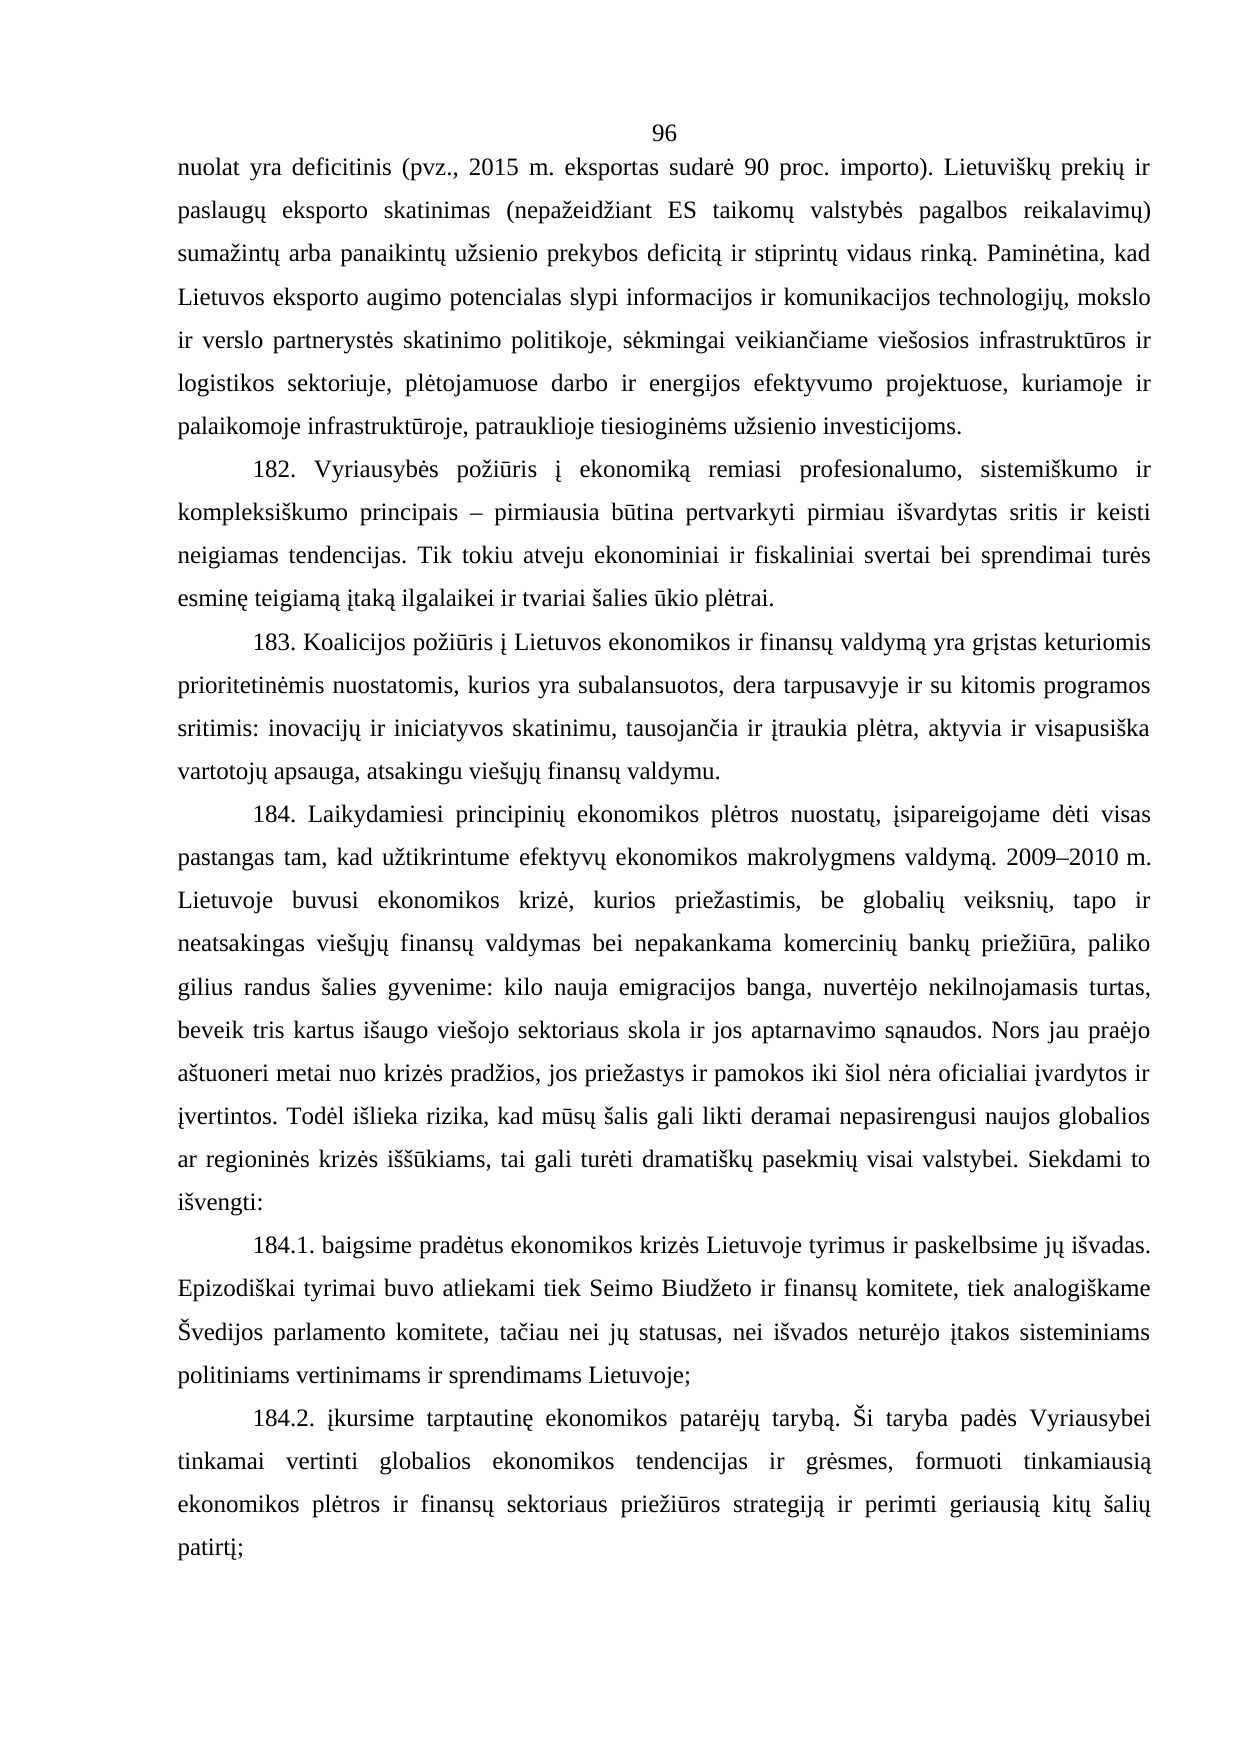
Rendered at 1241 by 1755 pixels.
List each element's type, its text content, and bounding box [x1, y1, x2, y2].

text 184.1. baigsime pradėtus ekonomikos krizės Lietuvoje tyrimus ir paskelbsime jų išvadas. Epizodiškai tyrimai buvo atliekami tiek Seimo Biudžeto ir finansų komitete, tiek analogiškame Švedijos parlamento komitete, tačiau nei jų statusas, nei išvados neturėjo įtakos sisteminiams politiniams vertinimams ir sprendimams Lietuvoje; [177, 1230, 1152, 1388]
text 184. Laikydamiesi principinių ekonomikos plėtros nuostatų, įsipareigojame dėti visas pastangas tam, kad užtikrintume efektyvų ekonomikos makrolygmens valdymą. 2009–2010 m. Lietuvoje buvusi ekonomikos krizė, kurios priežastimis, be globalių veiksnių, tapo ir neatsakingas viešųjų finansų valdymas bei nepakankama komercinių bankų priežiūra, paliko gilius randus šalies gyvenime: kilo nauja emigracijos banga, nuvertėjo nekilnojamasis turtas, beveik tris kartus išaugo viešojo sektoriaus skola ir jos aptarnavimo sąnaudos. Nors jau praėjo aštuoneri metai nuo krizės pradžios, jos priežastys ir pamokos iki šiol nėra oficialiai įvardytos ir įvertintos. Todėl išlieka rizika, kad mūsų šalis gali likti deramai nepasirengusi naujos globalios ar regioninės krizės iššūkiams, tai gali turėti dramatiškų pasekmių visai valstybei. Siekdami to išvengti: [177, 799, 1152, 1216]
text 183. Koalicijos požiūris į Lietuvos ekonomikos ir finansų valdymą yra grįstas keturiomis prioritetinėmis nuostatomis, kurios yra subalansuotos, dera tarpusavyje ir su kitomis programos sritimis: inovacijų ir iniciatyvos skatinimu, tausojančia ir įtraukia plėtra, aktyvia ir visapusiška vartotojų apsauga, atsakingu viešųjų finansų valdymu. [177, 627, 1152, 785]
text 182. Vyriausybės požiūris į ekonomiką remiasi profesionalumo, sistemiškumo ir kompleksiškumo principais – pirmiausia būtina pertvarkyti pirmiau išvardytas sritis ir keisti neigiamas tendencijas. Tik tokiu atveju ekonominiai ir fiskaliniai svertai bei sprendimai turės esminę teigiamą įtaką ilgalaikei ir tvariai šalies ūkio plėtrai. [177, 454, 1152, 612]
text nuolat yra deficitinis (pvz., 2015 m. eksportas sudarė 90 proc. importo). Lietuviškų prekių ir paslaugų eksporto skatinimas (nepažeidžiant ES taikomų valstybės pagalbos reikalavimų) sumažintų arba panaikintų užsienio prekybos deficitą ir stiprintų vidaus rinką. Paminėtina, kad Lietuvos eksporto augimo potencialas slypi informacijos ir komunikacijos technologijų, mokslo ir verslo partnerystės skatinimo politikoje, sėkmingai veikiančiame viešosios infrastruktūros ir logistikos sektoriuje, plėtojamuose darbo ir energijos efektyvumo projektuose, kuriamoje ir palaikomoje infrastruktūroje, patrauklioje tiesioginėms užsienio investicijoms. [177, 152, 1152, 440]
text 184.2. įkursime tarptautinę ekonomikos patarėjų tarybą. Ši taryba padės Vyriausybei tinkamai vertinti globalios ekonomikos tendencijas ir grėsmes, formuoti tinkamiausią ekonomikos plėtros ir finansų sektoriaus priežiūros strategiją ir perimti geriausią kitų šalių patirtį; [177, 1403, 1152, 1561]
